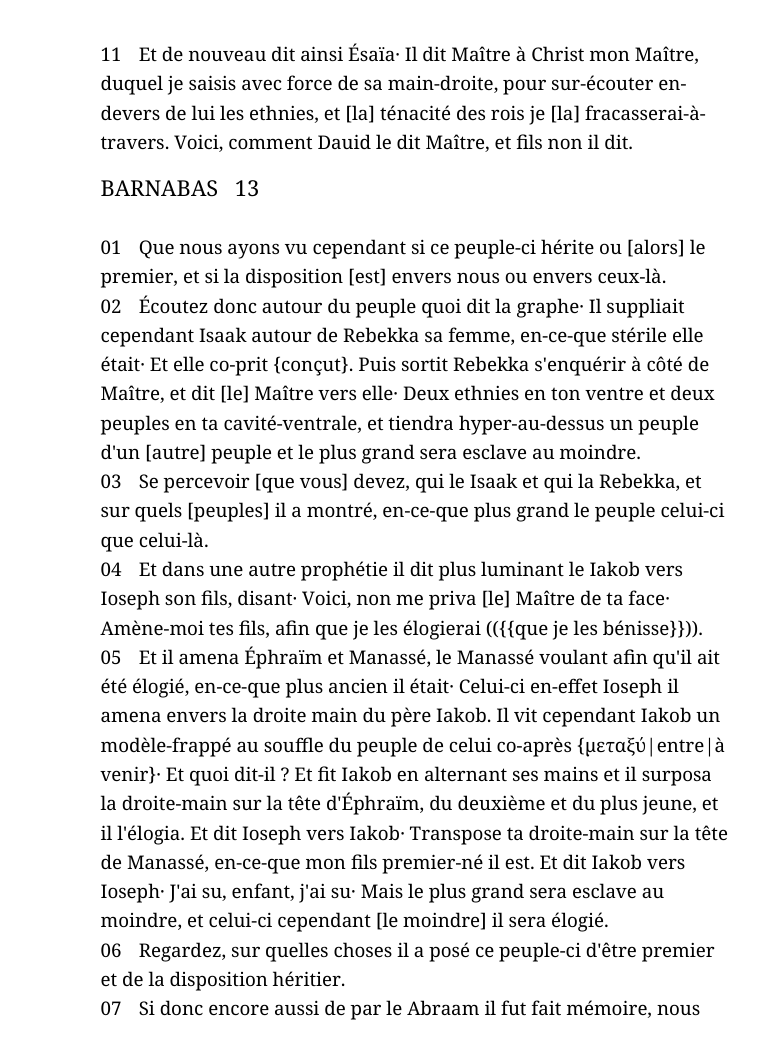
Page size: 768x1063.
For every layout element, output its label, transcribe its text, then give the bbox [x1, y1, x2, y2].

text BARNABAS 13 [100, 173, 729, 203]
text 11 Et de nouveau dit ainsi Ésaïa· Il dit Maître à Christ mon Maître, duquel je saisis avec force de sa main-droite, pour sur-écouter en-devers de lui les ethnies, et [la] ténacité des rois je [la] fracasserai-à-travers. Voici, comment Dauid le dit Maître, et fils non il dit. [100, 41, 729, 155]
text 01 Que nous ayons vu cependant si ce peuple-ci hérite ou [alors] le premier, et si la disposition [est] envers nous ou envers ceux-là. 02 Écoutez donc autour du peuple quoi dit la graphe· Il suppliait cependant Isaak autour de Rebekka sa femme, en-ce-que stérile elle était· Et elle co-prit {conçut}. Puis sortit Rebekka s'enquérir à côté de Maître, et dit [le] Maître vers elle· Deux ethnies en ton ventre et deux peuples en ta cavité-ventrale, et tiendra hyper-au-dessus un peuple d'un [autre] peuple et le plus grand sera esclave au moindre. 03 Se percevoir [que vous] devez, qui le Isaak et qui la Rebekka, et sur quels [peuples] il a montré, en-ce-que plus grand le peuple celui-ci que celui-là. 04 Et dans une autre prophétie il dit plus luminant le Iakob vers Ioseph son fils, disant· Voici, non me priva [le] Maître de ta face· Amène-moi tes fils, afin que je les élogierai (({{que je les bénisse}})). 05 Et il amena Éphraïm et Manassé, le Manassé voulant afin qu'il ait été élogié, en-ce-que plus ancien il était· Celui-ci en-effet Ioseph il amena envers la droite main du père Iakob. Il vit cependant Iakob un modèle-frappé au souffle du peuple de celui co-après {μεταξύ|entre|à venir}· Et quoi dit-il ? Et fit Iakob en alternant ses mains et il surposa la droite-main sur la tête d'Éphraïm, du deuxième et du plus jeune, et il l'élogia. Et dit Ioseph vers Iakob· Transpose ta droite-main sur la tête de Manassé, en-ce-que mon fils premier-né il est. Et dit Iakob vers Ioseph· J'ai su, enfant, j'ai su· Mais le plus grand sera esclave au moindre, et celui-ci cependant [le moindre] il sera élogié. 06 Regardez, sur quelles choses il a posé ce peuple-ci d'être premier et de la disposition héritier. 07 Si donc encore aussi de par le Abraam il fut fait mémoire, nous [100, 207, 729, 1021]
